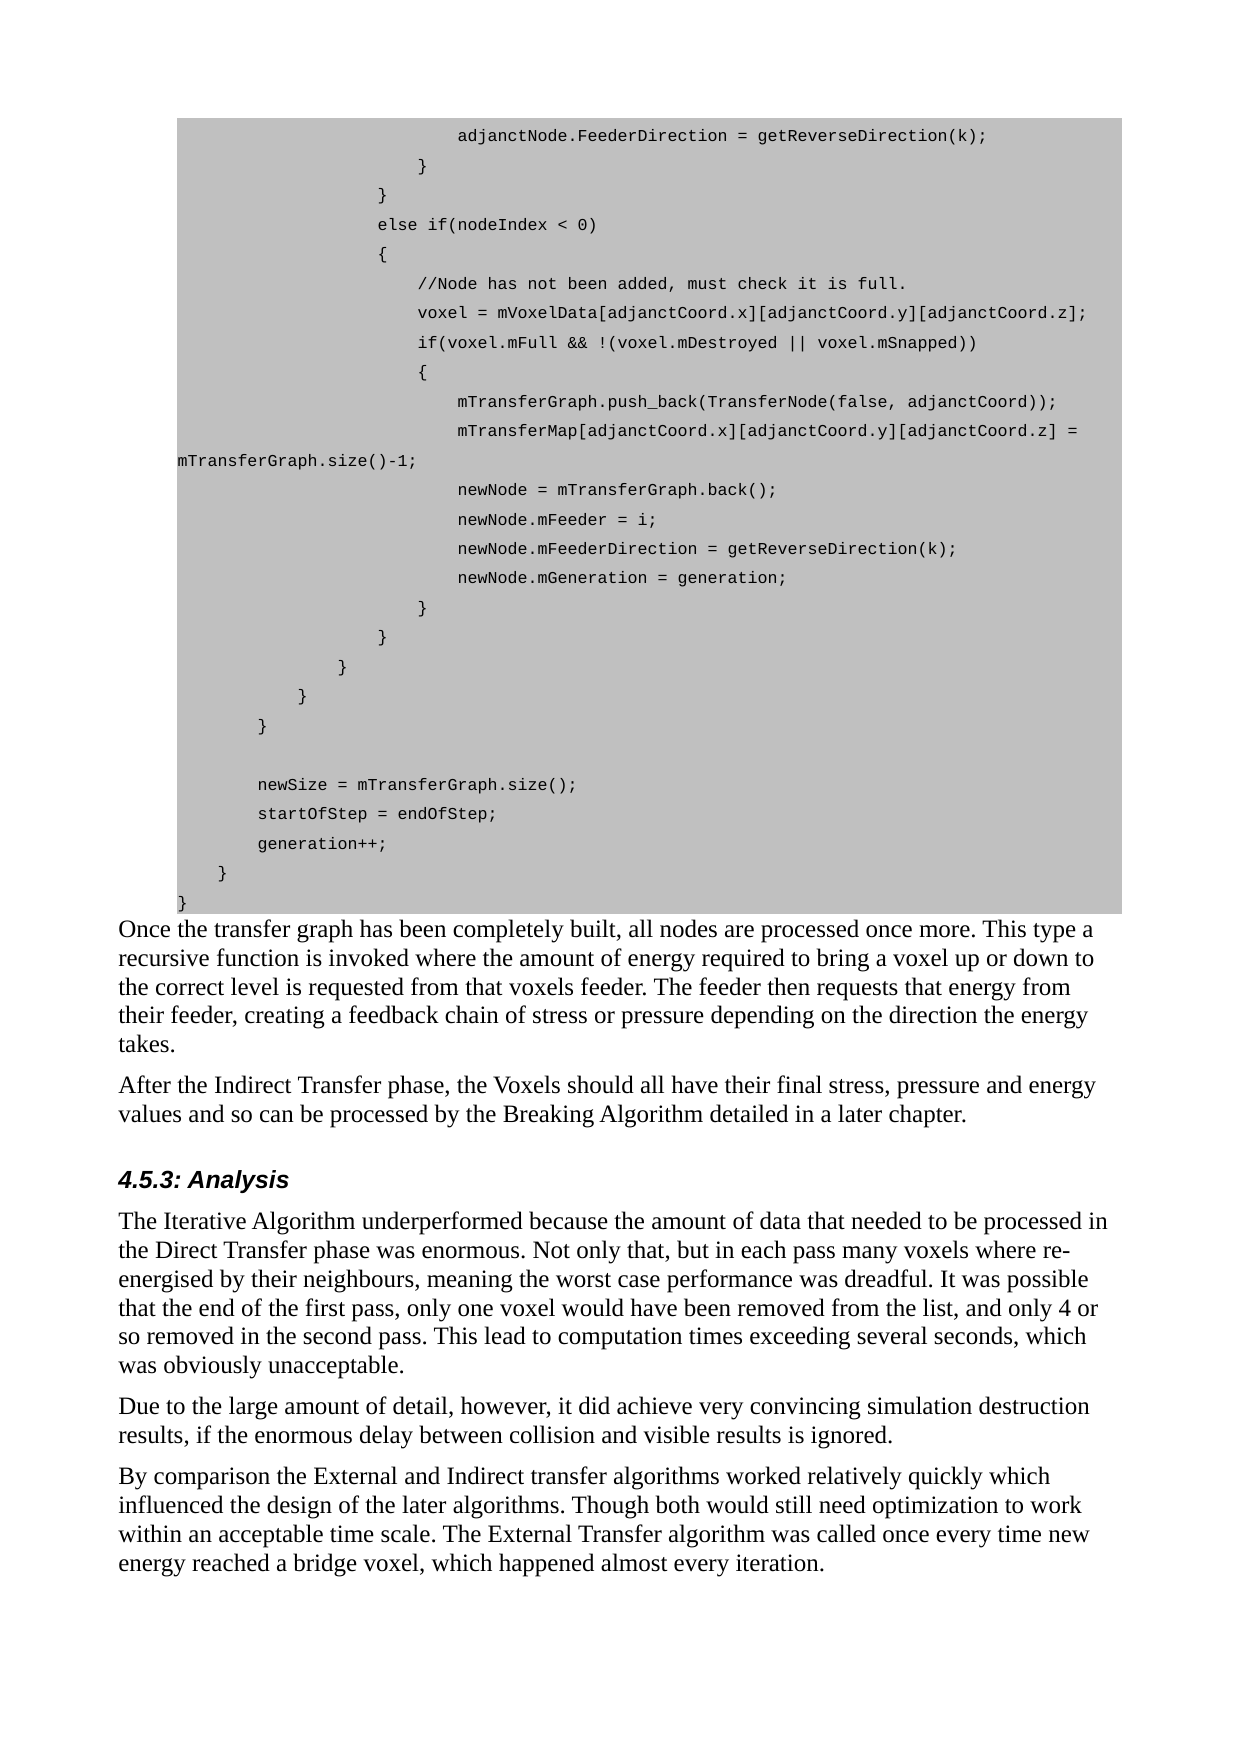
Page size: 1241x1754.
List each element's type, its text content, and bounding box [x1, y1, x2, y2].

text After the Indirect Transfer phase, the Voxels should all have their final stress, pressure and energy values and so can be processed by the Breaking Algorithm detailed in a later chapter. [118, 1070, 1122, 1128]
text newNode = mTransferGraph.back(); [177, 472, 1122, 501]
text newNode.mFeeder = i; [177, 501, 1122, 531]
text //Node has not been added, must check it is full. [177, 266, 1122, 295]
text adjanctNode.FeederDirection = getReverseDirection(k); [177, 118, 1122, 148]
subtitle 4.5.3: Analysis [118, 1165, 1122, 1194]
text mTransferGraph.push_back(TransferNode(false, adjanctCoord)); [177, 383, 1122, 413]
text } [177, 855, 1122, 884]
text voxel = mVoxelData[adjanctCoord.x][adjanctCoord.y][adjanctCoord.z]; [177, 295, 1122, 324]
text } [177, 590, 1122, 619]
text } [177, 148, 1122, 177]
text else if(nodeIndex < 0) [177, 207, 1122, 236]
text } [177, 177, 1122, 207]
text generation++; [177, 826, 1122, 855]
text newNode.mGeneration = generation; [177, 560, 1122, 590]
text newSize = mTransferGraph.size(); [177, 767, 1122, 796]
text Due to the large amount of detail, however, it did achieve very convincing simulation destruction results, if the enormous delay between collision and visible results is ignored. [118, 1391, 1122, 1449]
text newNode.mFeederDirection = getReverseDirection(k); [177, 531, 1122, 560]
text } [177, 649, 1122, 678]
text The Iterative Algorithm underperformed because the amount of data that needed to be processed in the Direct Transfer phase was enormous. Not only that, but in each pass many voxels where re-energised by their neighbours, meaning the worst case performance was dreadful. It was possible that the end of the first pass, only one voxel would have been removed from the list, and only 4 or so removed in the second pass. This lead to computation times exceeding several seconds, which was obviously unacceptable. [118, 1206, 1122, 1379]
text } [177, 619, 1122, 649]
text } [177, 678, 1122, 708]
text Once the transfer graph has been completely built, all nodes are processed once more. This type a recursive function is invoked where the amount of energy required to bring a voxel up or down to the correct level is requested from that voxels feeder. The feeder then requests that energy from their feeder, creating a feedback chain of stress or pressure depending on the direction the energy takes. [118, 914, 1122, 1058]
text if(voxel.mFull && !(voxel.mDestroyed || voxel.mSnapped)) [177, 324, 1122, 354]
text } [177, 884, 1122, 914]
text startOfStep = endOfStep; [177, 796, 1122, 826]
text { [177, 236, 1122, 266]
text By comparison the External and Indirect transfer algorithms worked relatively quickly which influenced the design of the later algorithms. Though both would still need optimization to work within an acceptable time scale. The External Transfer algorithm was called once every time new energy reached a bridge voxel, which happened almost every iteration. [118, 1461, 1122, 1576]
text mTransferMap[adjanctCoord.x][adjanctCoord.y][adjanctCoord.z] = mTransferGraph.size()-1; [177, 413, 1122, 472]
text } [177, 708, 1122, 737]
text { [177, 354, 1122, 383]
